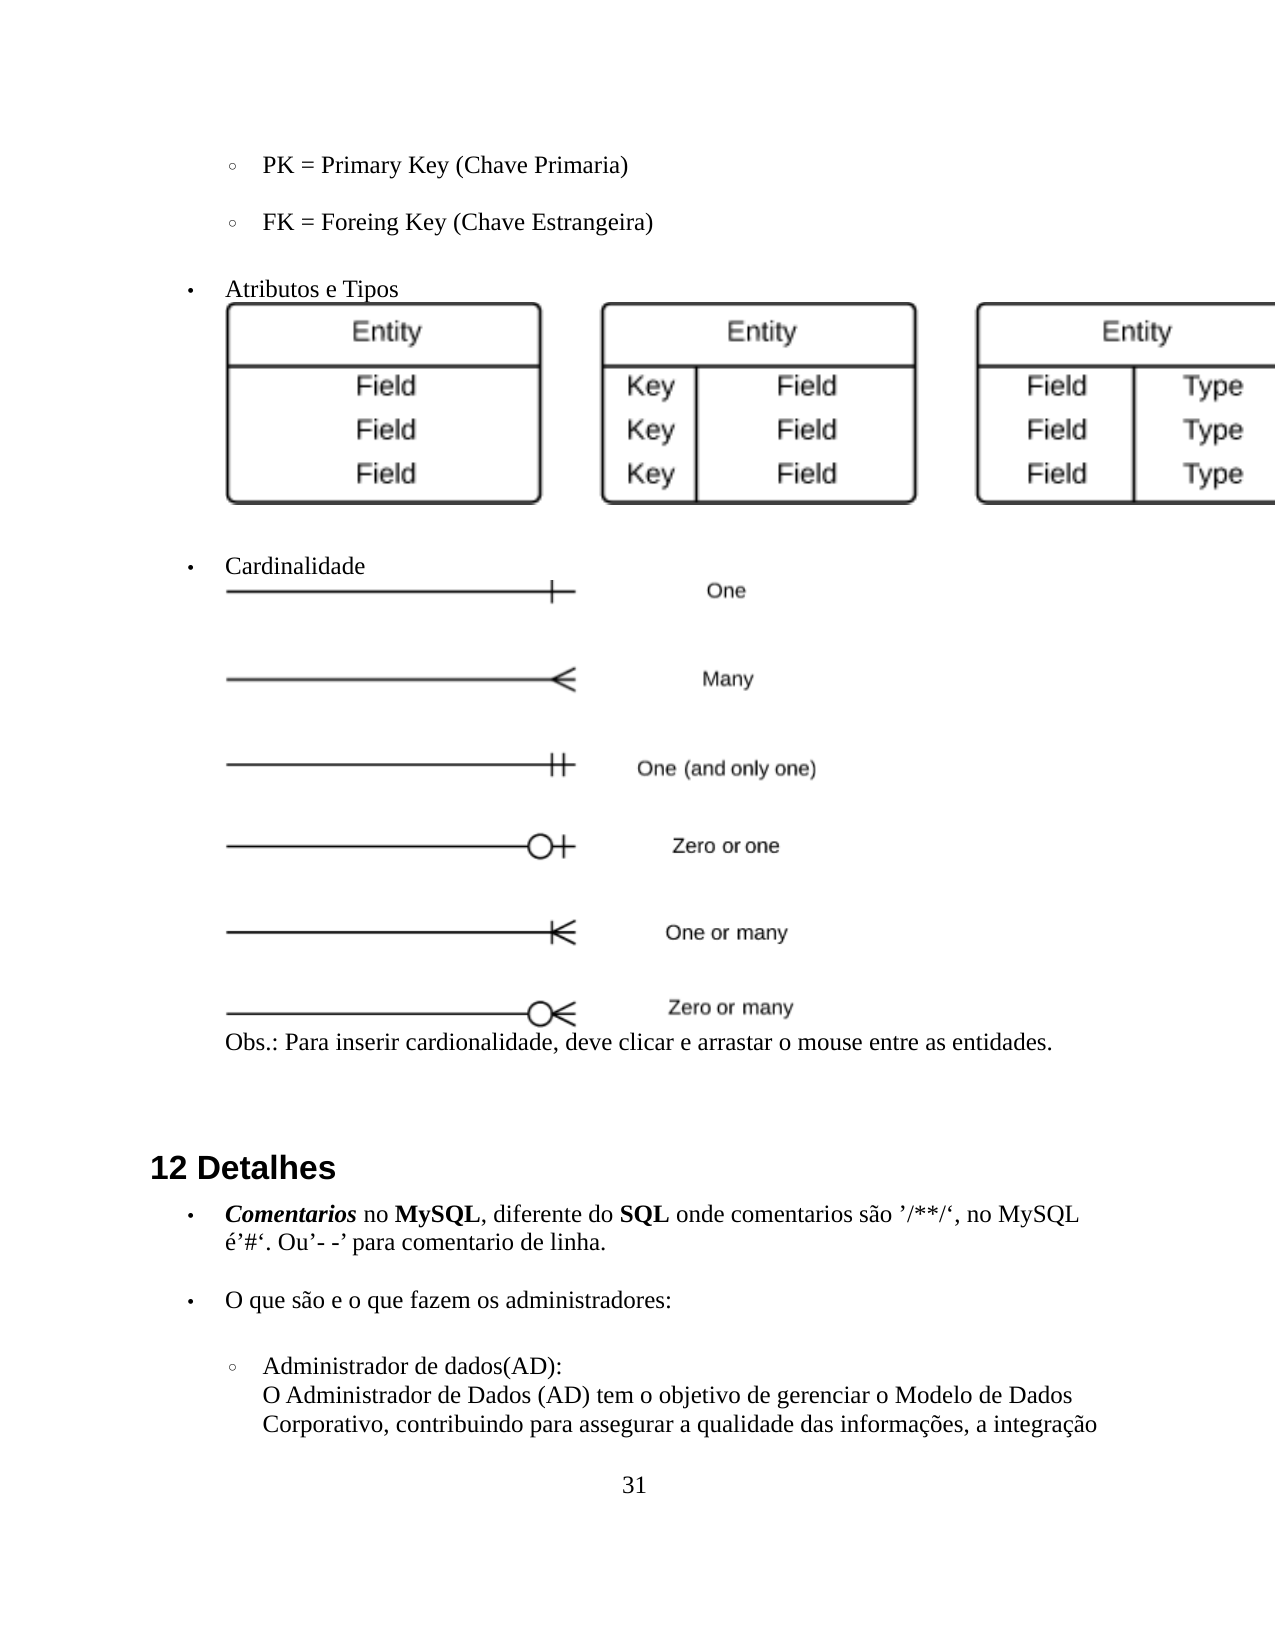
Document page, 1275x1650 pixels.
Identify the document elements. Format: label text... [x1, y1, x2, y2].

subtitle 12 Detalhes [150, 1148, 1125, 1186]
list Atributos e Tipos [187, 274, 1125, 533]
picture [225, 580, 816, 1028]
list PK = Primary Key (Chave Primaria) [225, 150, 1125, 207]
picture [225, 302, 1275, 505]
list Cardinalidade Obs.: Para inserir cardionalidade, deve clicar e arrastar o mouse entre as entidades. [187, 551, 1125, 1085]
list FK = Foreing Key (Chave Estrangeira) [225, 207, 1125, 265]
list O que são e o que fazem os administradores: [187, 1285, 1125, 1342]
list Comentarios no MySQL, diferente do SQL onde comentarios são ’/**/‘, no MySQL é’#‘. Ou’- -’ para comentario de linha. [187, 1199, 1125, 1285]
list Administrador de dados(AD): O Administrador de Dados (AD) tem o objetivo de gerenciar o Modelo de Dados Corporativo, contribuindo para assegurar a qualidade das informações, a integração [225, 1351, 1125, 1438]
